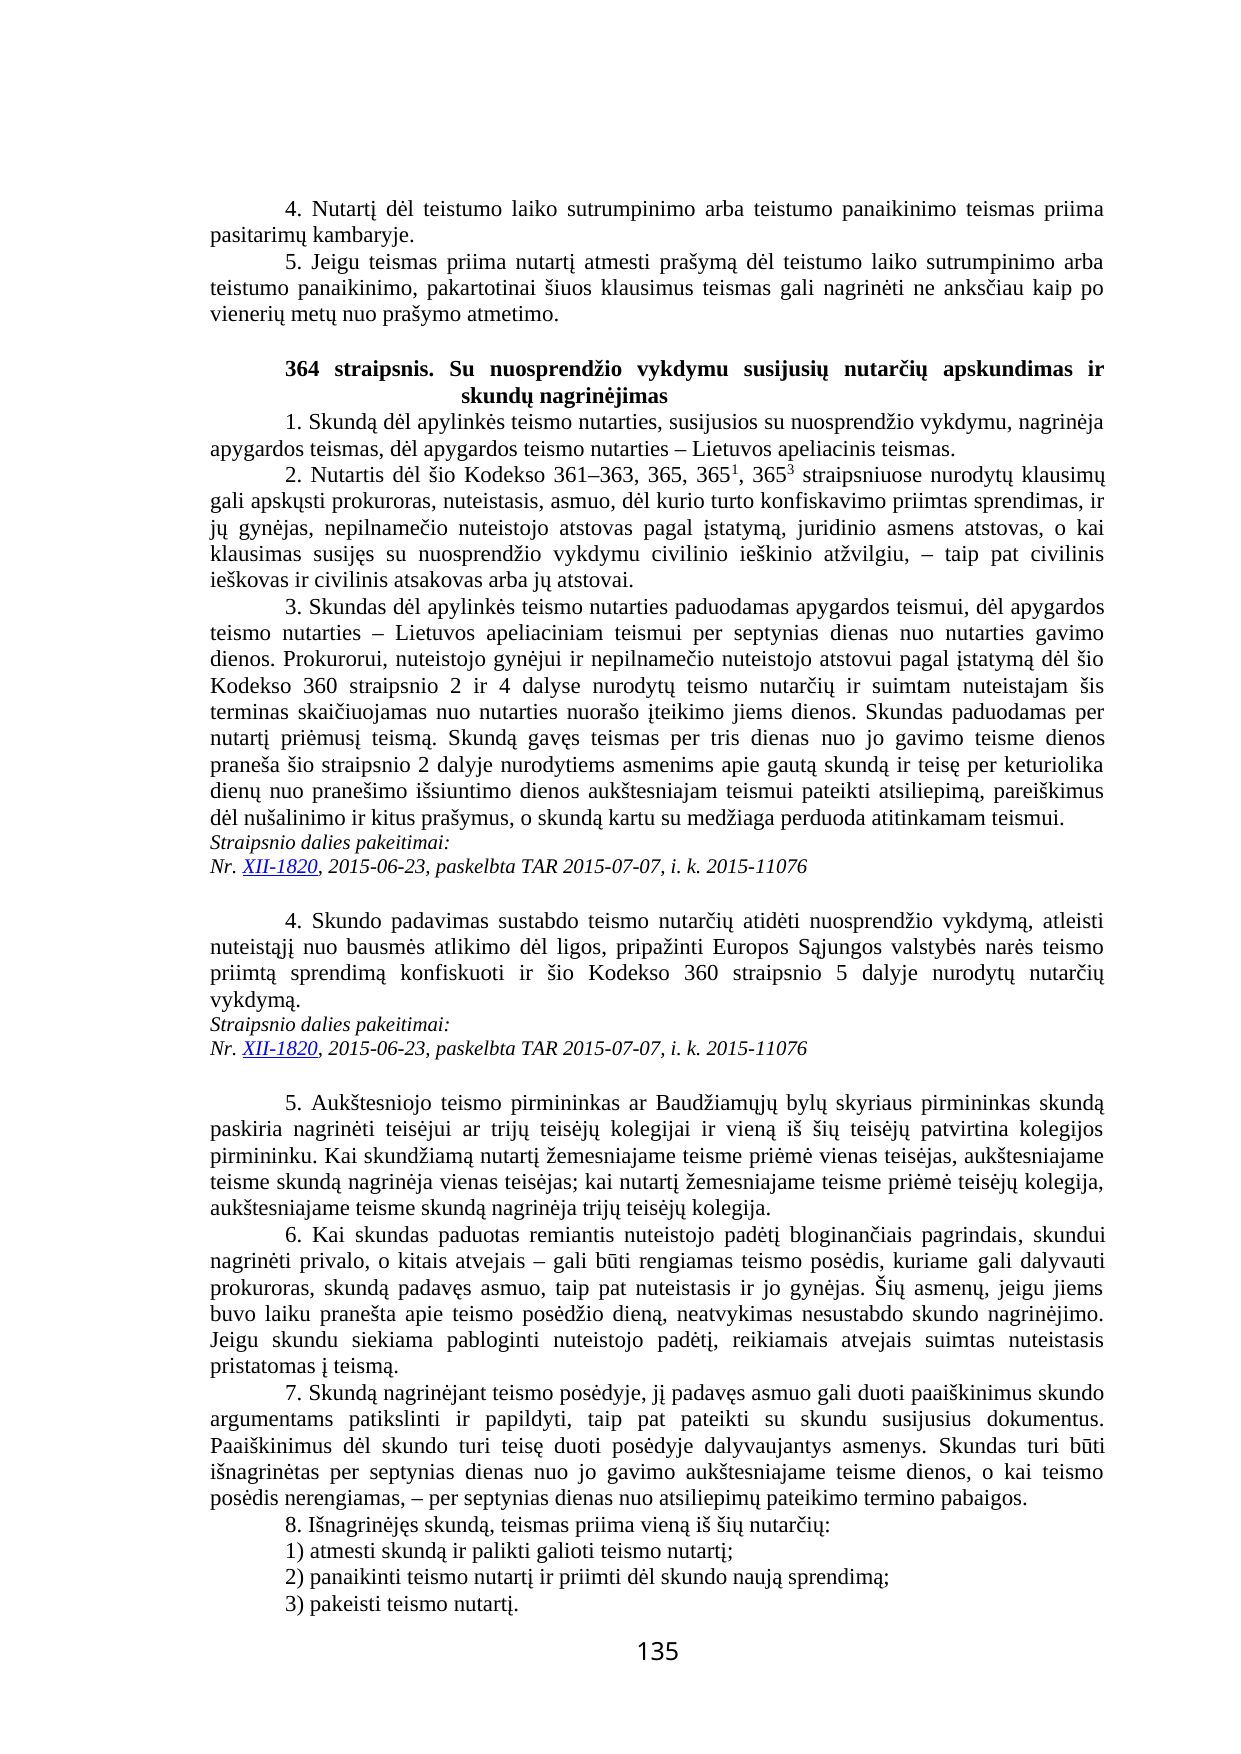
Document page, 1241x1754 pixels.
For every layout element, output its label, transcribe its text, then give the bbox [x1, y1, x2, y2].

text 8. Išnagrinėjęs skundą, teismas priima vieną iš šių nutarčių: [210, 1511, 1106, 1537]
text 4. Nutartį dėl teistumo laiko sutrumpinimo arba teistumo panaikinimo teismas priima pasitarimų kambaryje. [210, 195, 1106, 248]
text 5. Aukštesniojo teismo pirmininkas ar Baudžiamųjų bylų skyriaus pirmininkas skundą paskiria nagrinėti teisėjui ar trijų teisėjų kolegijai ir vieną iš šių teisėjų patvirtina kolegijos pirmininku. Kai skundžiamą nutartį žemesniajame teisme priėmė vienas teisėjas, aukštesniajame teisme skundą nagrinėja vienas teisėjas; kai nutartį žemesniajame teisme priėmė teisėjų kolegija, aukštesniajame teisme skundą nagrinėja trijų teisėjų kolegija. [210, 1089, 1106, 1221]
text 364 straipsnis. Su nuosprendžio vykdymu susijusių nutarčių apskundimas ir skundų nagrinėjimas [285, 356, 1106, 408]
text 3. Skundas dėl apylinkės teismo nutarties paduodamas apygardos teismui, dėl apygardos teismo nutarties – Lietuvos apeliaciniam teismui per septynias dienas nuo nutarties gavimo dienos. Prokurorui, nuteistojo gynėjui ir nepilnamečio nuteistojo atstovui pagal įstatymą dėl šio Kodekso 360 straipsnio 2 ir 4 dalyse nurodytų teismo nutarčių ir suimtam nuteistajam šis terminas skaičiuojamas nuo nutarties nuorašo įteikimo jiems dienos. Skundas paduodamas per nutartį priėmusį teismą. Skundą gavęs teismas per tris dienas nuo jo gavimo teisme dienos praneša šio straipsnio 2 dalyje nurodytiems asmenims apie gautą skundą ir teisę per keturiolika dienų nuo pranešimo išsiuntimo dienos aukštesniajam teismui pateikti atsiliepimą, pareiškimus dėl nušalinimo ir kitus prašymus, o skundą kartu su medžiaga perduoda atitinkamam teismui. [210, 593, 1106, 830]
text 1) atmesti skundą ir palikti galioti teismo nutartį; [210, 1537, 1106, 1563]
text 6. Kai skundas paduotas remiantis nuteistojo padėtį bloginančiais pagrindais, skundui nagrinėti privalo, o kitais atvejais – gali būti rengiamas teismo posėdis, kuriame gali dalyvauti prokuroras, skundą padavęs asmuo, taip pat nuteistasis ir jo gynėjas. Šių asmenų, jeigu jiems buvo laiku pranešta apie teismo posėdžio dieną, neatvykimas nesustabdo skundo nagrinėjimo. Jeigu skundu siekiama pabloginti nuteistojo padėtį, reikiamais atvejais suimtas nuteistasis pristatomas į teismą. [210, 1221, 1106, 1379]
text Straipsnio dalies pakeitimai: [210, 830, 1106, 854]
text Nr. XII-1820, 2015-06-23, paskelbta TAR 2015-07-07, i. k. 2015-11076 [210, 854, 1106, 878]
text Straipsnio dalies pakeitimai: [210, 1012, 1106, 1036]
text 2) panaikinti teismo nutartį ir priimti dėl skundo naują sprendimą; [210, 1563, 1106, 1590]
text 1. Skundą dėl apylinkės teismo nutarties, susijusios su nuosprendžio vykdymu, nagrinėja apygardos teismas, dėl apygardos teismo nutarties – Lietuvos apeliacinis teismas. [210, 408, 1106, 461]
text 5. Jeigu teismas priima nutartį atmesti prašymą dėl teistumo laiko sutrumpinimo arba teistumo panaikinimo, pakartotinai šiuos klausimus teismas gali nagrinėti ne anksčiau kaip po vienerių metų nuo prašymo atmetimo. [210, 248, 1106, 327]
text 2. Nutartis dėl šio Kodekso 361–363, 365, 3651, 3653 straipsniuose nurodytų klausimų gali apskųsti prokuroras, nuteistasis, asmuo, dėl kurio turto konfiskavimo priimtas sprendimas, ir jų gynėjas, nepilnamečio nuteistojo atstovas pagal įstatymą, juridinio asmens atstovas, o kai klausimas susijęs su nuosprendžio vykdymu civilinio ieškinio atžvilgiu, – taip pat civilinis ieškovas ir civilinis atsakovas arba jų atstovai. [210, 461, 1106, 593]
text 7. Skundą nagrinėjant teismo posėdyje, jį padavęs asmuo gali duoti paaiškinimus skundo argumentams patikslinti ir papildyti, taip pat pateikti su skundu susijusius dokumentus. Paaiškinimus dėl skundo turi teisę duoti posėdyje dalyvaujantys asmenys. Skundas turi būti išnagrinėtas per septynias dienas nuo jo gavimo aukštesniajame teisme dienos, o kai teismo posėdis nerengiamas, – per septynias dienas nuo atsiliepimų pateikimo termino pabaigos. [210, 1379, 1106, 1511]
text 4. Skundo padavimas sustabdo teismo nutarčių atidėti nuosprendžio vykdymą, atleisti nuteistąjį nuo bausmės atlikimo dėl ligos, pripažinti Europos Sąjungos valstybės narės teismo priimtą sprendimą konfiskuoti ir šio Kodekso 360 straipsnio 5 dalyje nurodytų nutarčių vykdymą. [210, 907, 1106, 1012]
text 3) pakeisti teismo nutartį. [210, 1590, 1106, 1616]
text Nr. XII-1820, 2015-06-23, paskelbta TAR 2015-07-07, i. k. 2015-11076 [210, 1036, 1106, 1060]
